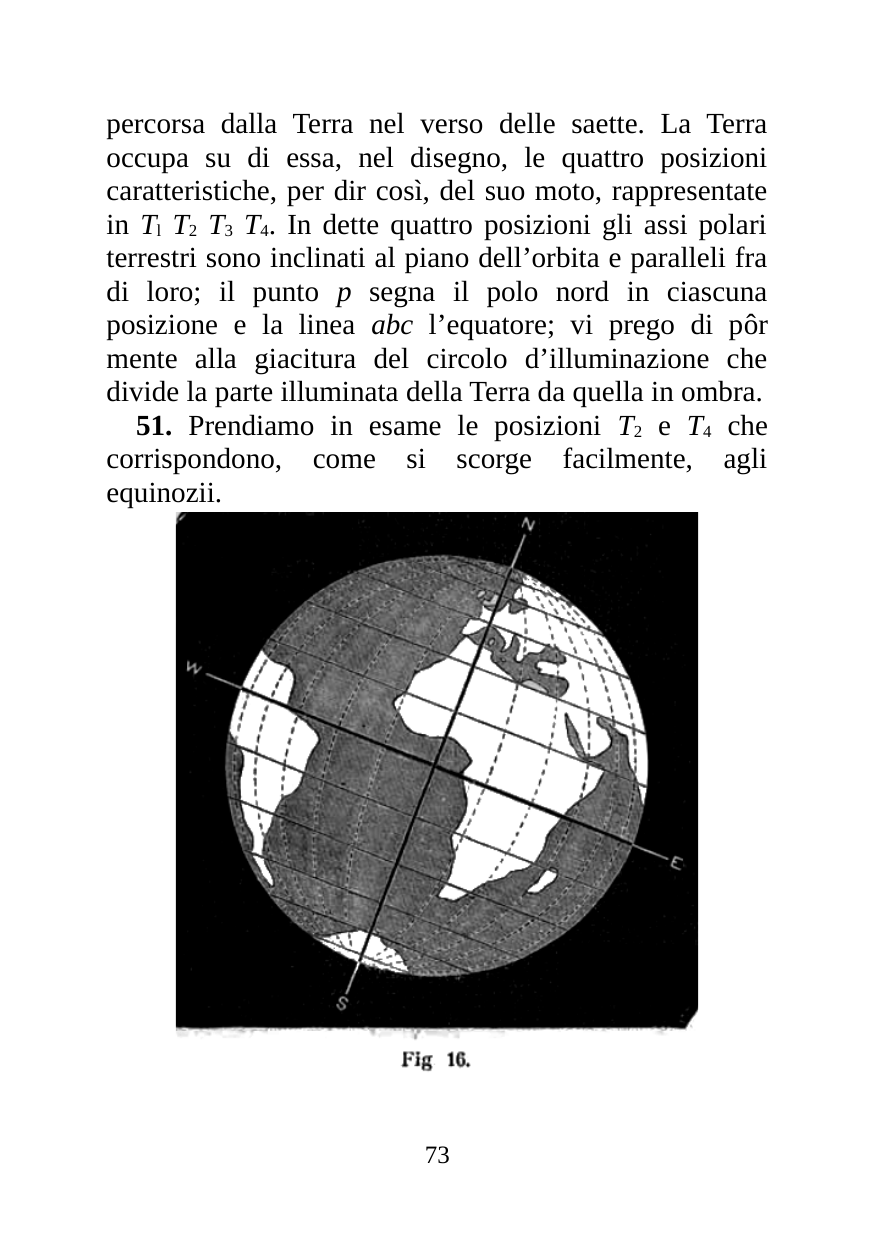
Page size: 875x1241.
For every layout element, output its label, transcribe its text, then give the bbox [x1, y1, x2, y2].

picture [175, 512, 699, 1076]
text percorsa dalla Terra nel verso delle saette. La Terra occupa su di essa, nel disegno, le quattro posizioni caratteristiche, per dir così, del suo moto, rappresentate in Tl T2 T3 T4. In dette quattro posizioni gli assi polari terrestri sono inclinati al piano dell’orbita e paralleli fra di loro; il punto p segna il polo nord in ciascuna posizione e la linea abc l’equatore; vi prego di pôr mente alla giacitura del circolo d’illuminazione che divide la parte illuminata della Terra da quella in ombra. [106, 106, 768, 408]
text [173, 510, 701, 1079]
text 51. Prendiamo in esame le posizioni T2 e T4 che corrispondono, come si scorge facilmente, agli equinozii. [106, 408, 768, 509]
